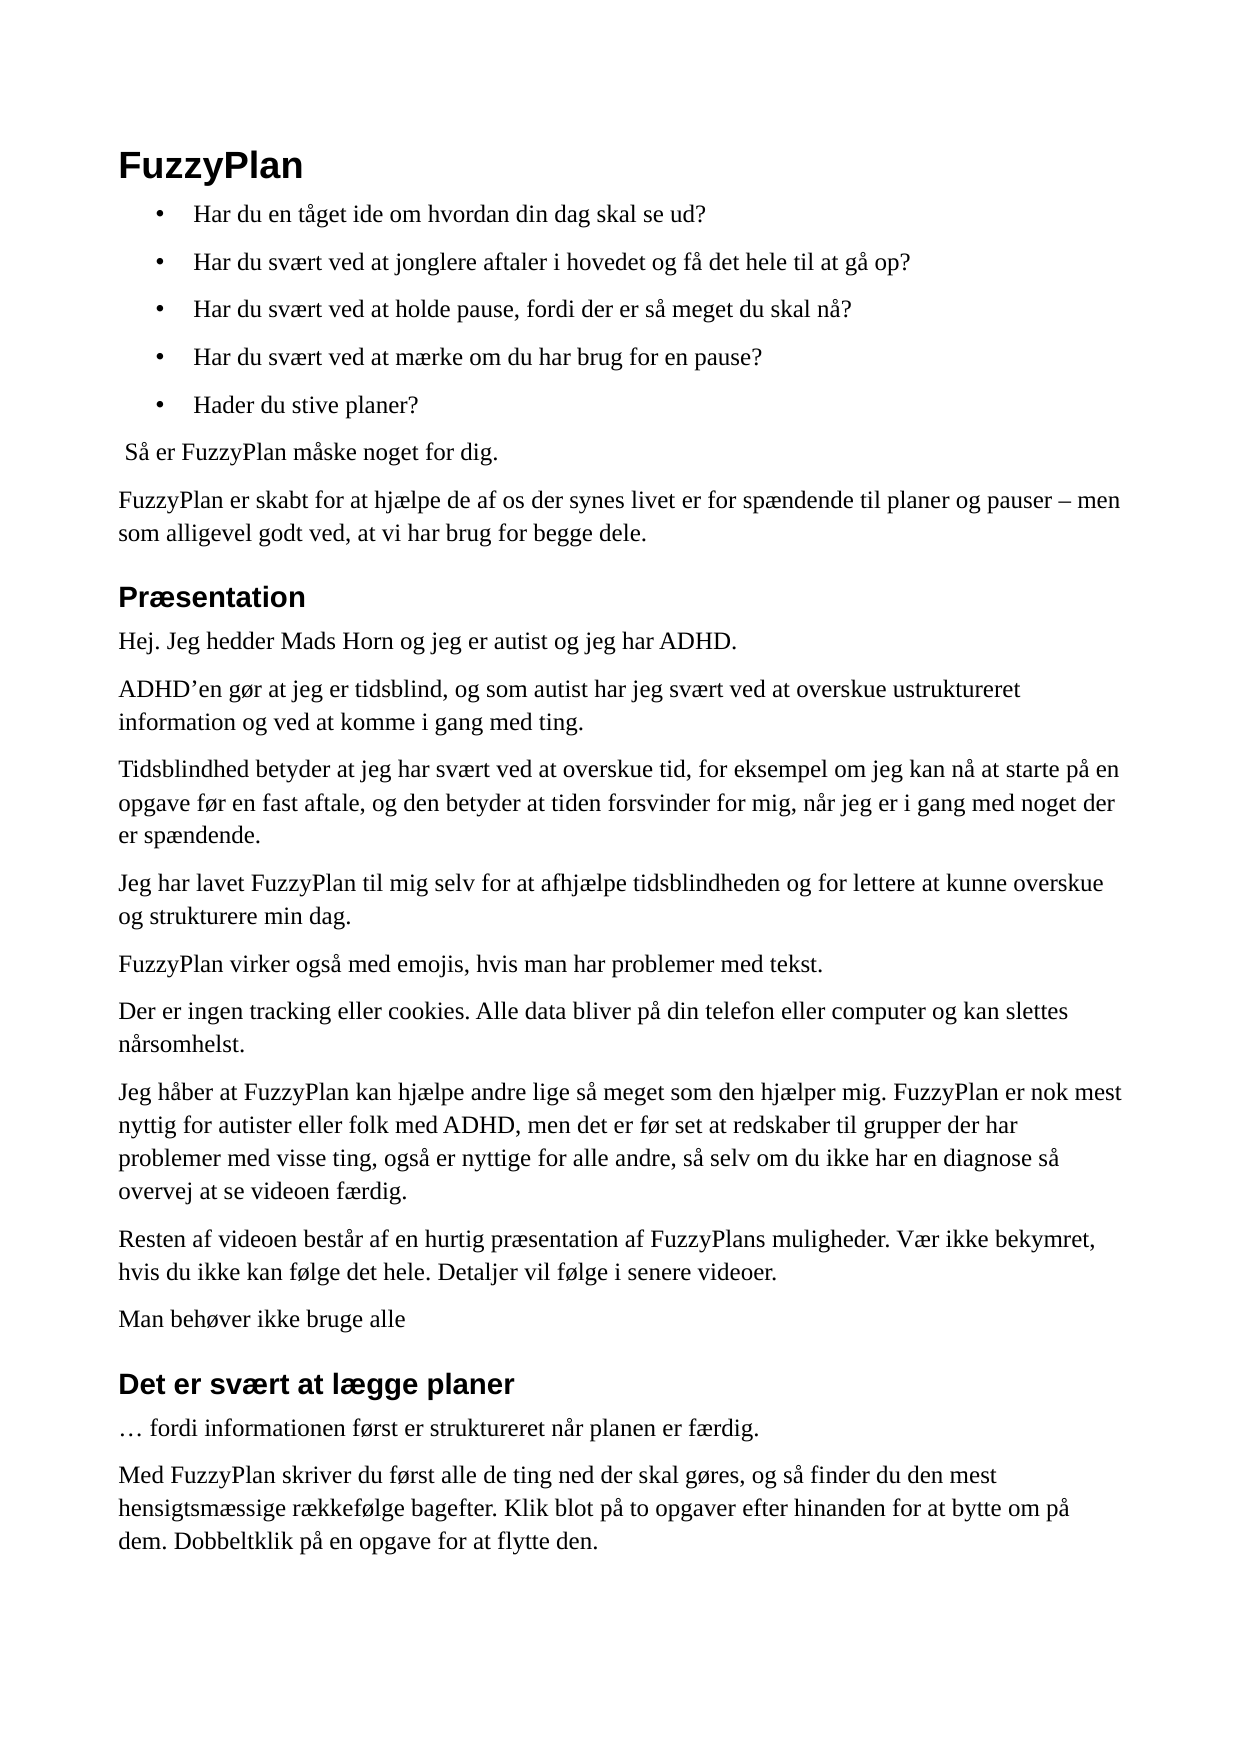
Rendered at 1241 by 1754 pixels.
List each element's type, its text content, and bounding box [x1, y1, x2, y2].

text Resten af videoen består af en hurtig præsentation af FuzzyPlans muligheder. Vær ikke bekymret, hvis du ikke kan følge det hele. Detaljer vil følge i senere videoer. [118, 1224, 1122, 1286]
text … fordi informationen først er struktureret når planen er færdig. [118, 1413, 1122, 1442]
list Hader du stive planer? [156, 390, 1122, 418]
list Har du svært ved at jonglere aftaler i hovedet og få det hele til at gå op? [156, 247, 1122, 276]
subtitle FuzzyPlan [118, 143, 1122, 187]
list Har du svært ved at mærke om du har brug for en pause? [156, 342, 1122, 371]
text ADHD’en gør at jeg er tidsblind, og som autist har jeg svært ved at overskue ustruktureret information og ved at komme i gang med ting. [118, 674, 1122, 736]
subtitle Det er svært at lægge planer [118, 1367, 1122, 1400]
text FuzzyPlan virker også med emojis, hvis man har problemer med tekst. [118, 949, 1122, 978]
text Så er FuzzyPlan måske noget for dig. [118, 437, 1122, 466]
list Har du svært ved at holde pause, fordi der er så meget du skal nå? [156, 294, 1122, 323]
text Tidsblindhed betyder at jeg har svært ved at overskue tid, for eksempel om jeg kan nå at starte på en opgave før en fast aftale, og den betyder at tiden forsvinder for mig, når jeg er i gang med noget der er spændende. [118, 754, 1122, 849]
text Jeg har lavet FuzzyPlan til mig selv for at afhjælpe tidsblindheden og for lettere at kunne overskue og strukturere min dag. [118, 868, 1122, 930]
text Jeg håber at FuzzyPlan kan hjælpe andre lige så meget som den hjælper mig. FuzzyPlan er nok mest nyttig for autister eller folk med ADHD, men det er før set at redskaber til grupper der har problemer med visse ting, også er nyttige for alle andre, så selv om du ikke har en diagnose så overvej at se videoen færdig. [118, 1077, 1122, 1205]
text FuzzyPlan er skabt for at hjælpe de af os der synes livet er for spændende til planer og pauser – men som alligevel godt ved, at vi har brug for begge dele. [118, 485, 1122, 547]
text Med FuzzyPlan skriver du først alle de ting ned der skal gøres, og så finder du den mest hensigtsmæssige rækkefølge bagefter. Klik blot på to opgaver efter hinanden for at bytte om på dem. Dobbeltklik på en opgave for at flytte den. [118, 1460, 1122, 1555]
text Man behøver ikke bruge alle [118, 1304, 1122, 1333]
text Der er ingen tracking eller cookies. Alle data bliver på din telefon eller computer og kan slettes nårsomhelst. [118, 996, 1122, 1058]
subtitle Præsentation [118, 580, 1122, 614]
text Hej. Jeg hedder Mads Horn og jeg er autist og jeg har ADHD. [118, 626, 1122, 655]
list Har du en tåget ide om hvordan din dag skal se ud? [156, 199, 1122, 228]
